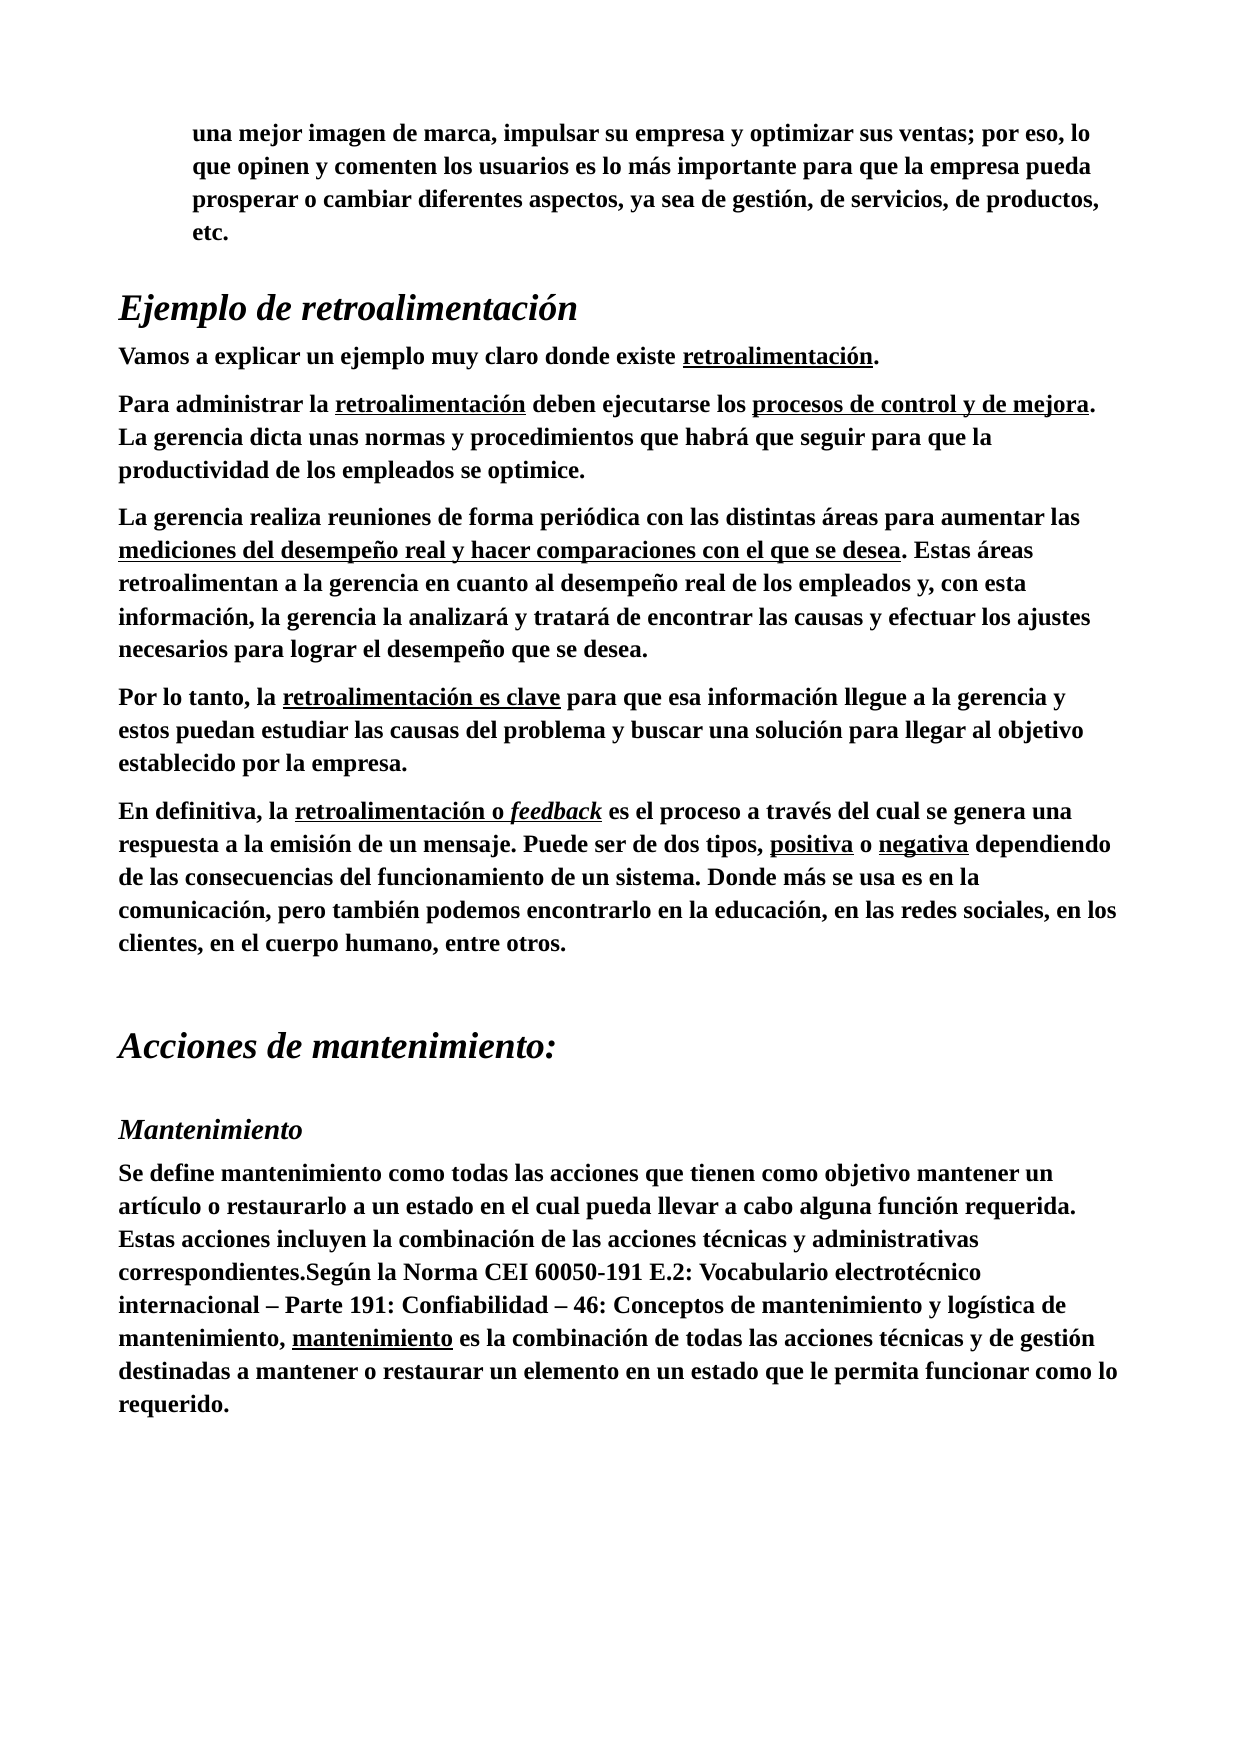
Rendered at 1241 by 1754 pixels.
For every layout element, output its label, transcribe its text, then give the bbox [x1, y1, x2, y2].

text En definitiva, la retroalimentación o feedback es el proceso a través del cual se genera una respuesta a la emisión de un mensaje. Puede ser de dos tipos, positiva o negativa dependiendo de las consecuencias del funcionamiento de un sistema. Donde más se usa es en la comunicación, pero también podemos encontrarlo en la educación, en las redes sociales, en los clientes, en el cuerpo humano, entre otros. [118, 796, 1122, 957]
text Por lo tanto, la retroalimentación es clave para que esa información llegue a la gerencia y estos puedan estudiar las causas del problema y buscar una solución para llegar al objetivo establecido por la empresa. [118, 682, 1122, 777]
text Se define mantenimiento como todas las acciones que tienen como objetivo mantener un artículo o restaurarlo a un estado en el cual pueda llevar a cabo alguna función requerida. Estas acciones incluyen la combinación de las acciones técnicas y administrativas correspondientes.Según la Norma CEI 60050-191 E.2: Vocabulario electrotécnico internacional – Parte 191: Confiabilidad – 46: Conceptos de mantenimiento y logística de mantenimiento, mantenimiento es la combinación de todas las acciones técnicas y de gestión destinadas a mantener o restaurar un elemento en un estado que le permita funcionar como lo requerido. [118, 1158, 1122, 1418]
text Acciones de mantenimiento: [118, 1023, 1122, 1066]
list una mejor imagen de marca, impulsar su empresa y optimizar sus ventas; por eso, lo que opinen y comenten los usuarios es lo más importante para que la empresa pueda prosperar o cambiar diferentes aspectos, ya sea de gestión, de servicios, de productos, etc. [162, 118, 1122, 246]
subtitle Mantenimiento [118, 1112, 1122, 1146]
subtitle Ejemplo de retroalimentación [118, 286, 1122, 329]
text Para administrar la retroalimentación deben ejecutarse los procesos de control y de mejora. La gerencia dicta unas normas y procedimientos que habrá que seguir para que la productividad de los empleados se optimice. [118, 389, 1122, 484]
text Vamos a explicar un ejemplo muy claro donde existe retroalimentación. [118, 341, 1122, 370]
text La gerencia realiza reuniones de forma periódica con las distintas áreas para aumentar las mediciones del desempeño real y hacer comparaciones con el que se desea. Estas áreas retroalimentan a la gerencia en cuanto al desempeño real de los empleados y, con esta información, la gerencia la analizará y tratará de encontrar las causas y efectuar los ajustes necesarios para lograr el desempeño que se desea. [118, 502, 1122, 663]
